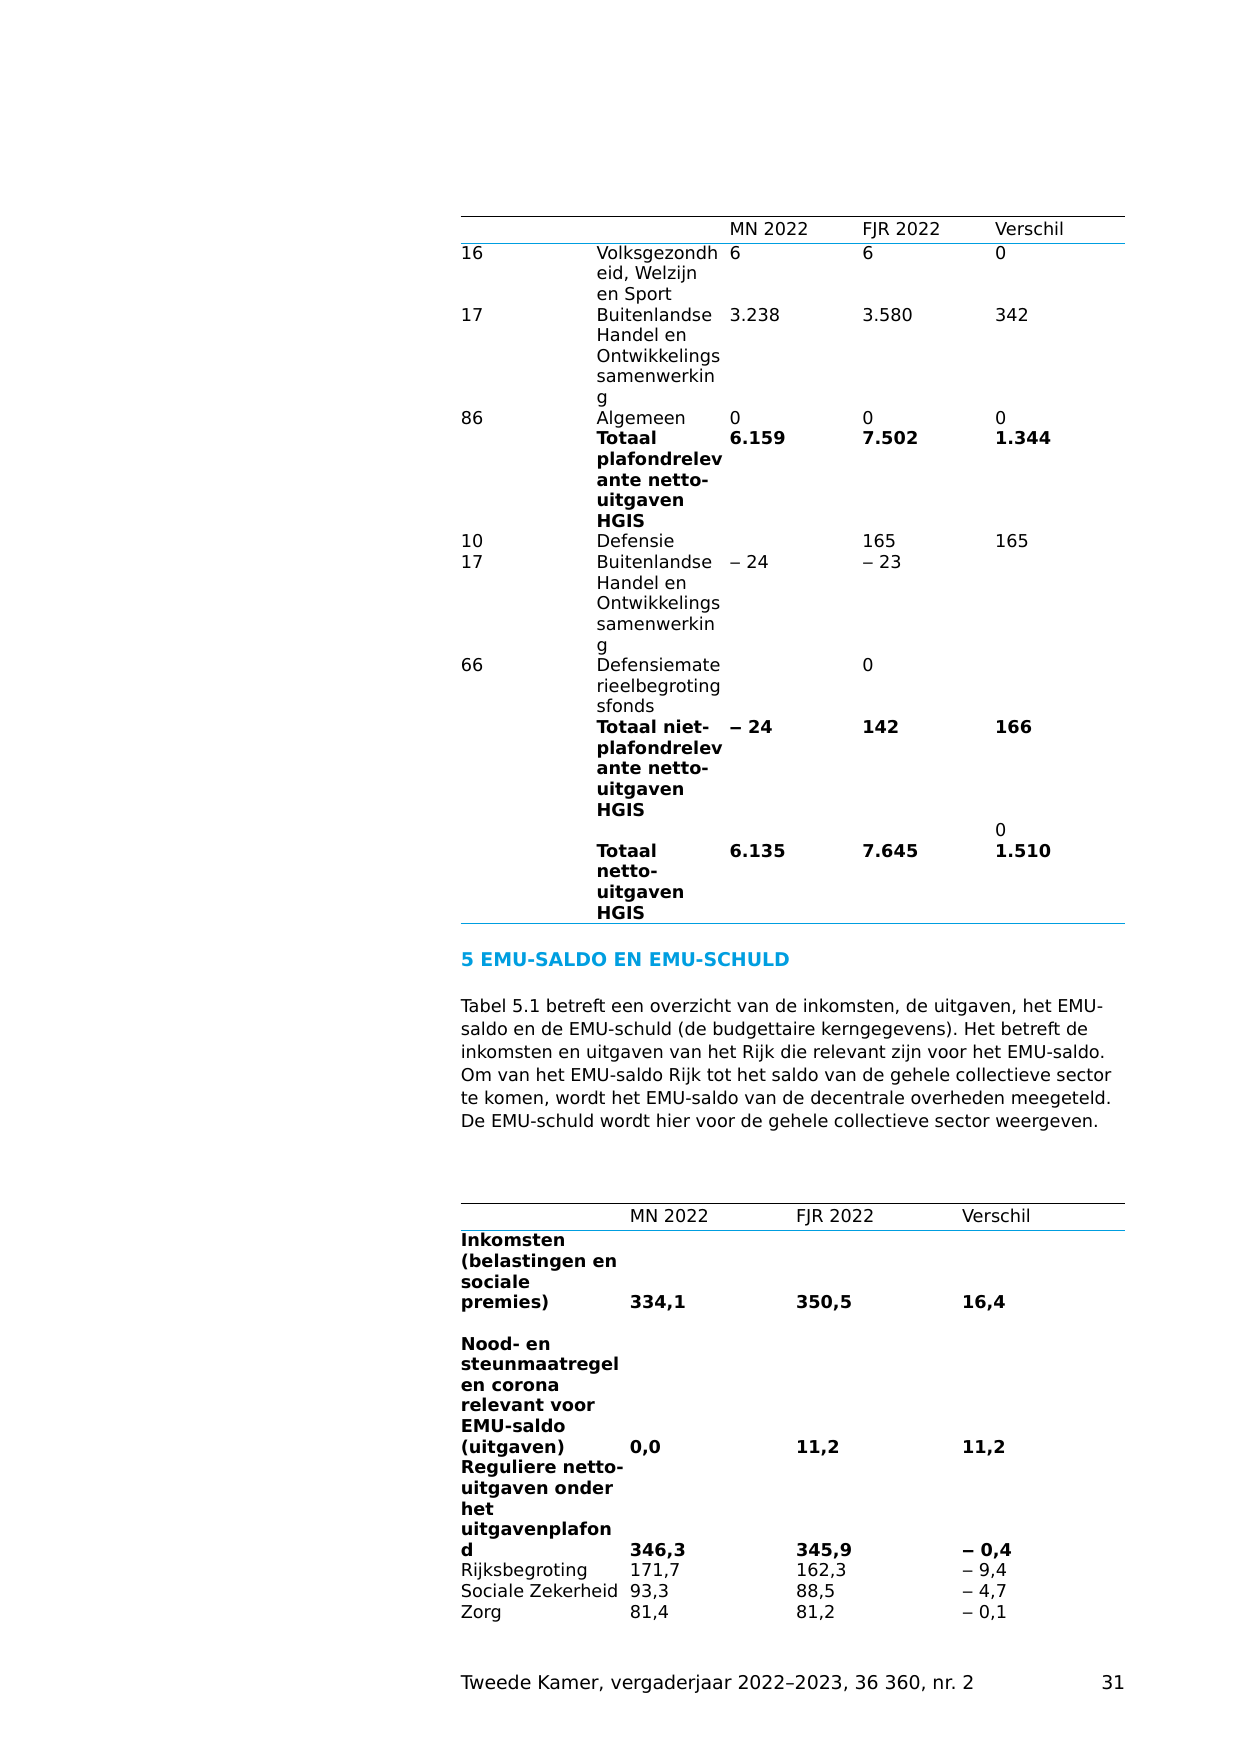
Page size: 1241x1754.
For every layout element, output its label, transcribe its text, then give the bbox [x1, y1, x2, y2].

table_cell 11,2 [793, 1334, 959, 1457]
table_cell Buitenlandse Handel en Ontwikkelingssamenwerking [594, 552, 726, 655]
table_cell [461, 1313, 627, 1333]
table_cell Verschil [992, 217, 1125, 243]
table_cell 0 [992, 820, 1125, 841]
table_cell [594, 820, 726, 841]
table_cell 166 [992, 717, 1125, 820]
table_cell 1.344 [992, 428, 1125, 531]
table_cell MN 2022 [726, 217, 859, 243]
table_cell 93,3 [627, 1581, 793, 1602]
table_cell [627, 1313, 793, 1333]
table_cell Algemeen [594, 408, 726, 428]
title 5 EMU-Saldo en EMU-schuld [461, 949, 1125, 971]
table_cell Totaal netto-uitgaven HGIS [594, 841, 726, 923]
table_cell 7.502 [859, 428, 992, 531]
table_cell 6 [859, 244, 992, 304]
table_cell Defensiematerieelbegrotingsfonds [594, 655, 726, 717]
table_cell 334,1 [627, 1231, 793, 1313]
text Tabel 5.1 betreft een overzicht van de inkomsten, de uitgaven, het EMU-saldo en de EMU-schuld (de budgettaire kerngegevens). Het betreft de inkomsten en uitgaven van het Rijk die relevant zijn voor het EMU-saldo. Om van het EMU-saldo Rijk tot het saldo van de gehele collectieve sector te komen, wordt het EMU-saldo van de decentrale overheden meegeteld. De EMU-schuld wordt hier voor de gehele collectieve sector weergeven. [461, 994, 1125, 1132]
table_cell [461, 841, 593, 923]
table_cell FJR 2022 [859, 217, 992, 243]
table_cell 17 [461, 552, 593, 655]
table_cell Inkomsten (belastingen en sociale premies) [461, 1231, 627, 1313]
table_cell 342 [992, 305, 1125, 408]
table_cell Totaal niet-plafondrelevante netto-uitgaven HGIS [594, 717, 726, 820]
table_cell [726, 820, 859, 841]
table_cell 162,3 [793, 1560, 959, 1581]
table_cell Zorg [461, 1602, 627, 1622]
table_cell 7.645 [859, 841, 992, 923]
table_cell Nood- en steunmaatregelen corona relevant voor EMU-saldo (uitgaven) [461, 1334, 627, 1457]
table_cell ‒ 23 [859, 552, 992, 655]
table_cell [461, 217, 593, 243]
table_cell ‒ 9,4 [959, 1560, 1125, 1581]
table_cell 0,0 [627, 1334, 793, 1457]
table_cell Sociale Zekerheid [461, 1581, 627, 1602]
table_cell 17 [461, 305, 593, 408]
table_cell 171,7 [627, 1560, 793, 1581]
table_cell 6.159 [726, 428, 859, 531]
table_cell [992, 552, 1125, 655]
table_cell 88,5 [793, 1581, 959, 1602]
table_cell 1.510 [992, 841, 1125, 923]
table_cell [461, 820, 593, 841]
table_cell ‒ 0,4 [959, 1457, 1125, 1560]
table_cell Reguliere netto-uitgaven onder het uitgavenplafond [461, 1457, 627, 1560]
table_cell 81,4 [627, 1602, 793, 1622]
table_cell [959, 1313, 1125, 1333]
table_cell 6.135 [726, 841, 859, 923]
table_cell 81,2 [793, 1602, 959, 1622]
table_cell 0 [859, 655, 992, 717]
table_header Tabel 4.10 Netto HGIS-uitgaven begrotingen (in miljoenen euro) [461, 191, 1125, 216]
table_cell ‒ 24 [726, 552, 859, 655]
table_cell Defensie [594, 531, 726, 552]
table_cell ‒ 24 [726, 717, 859, 820]
table_cell 0 [726, 408, 859, 428]
table_cell [726, 531, 859, 552]
table_cell 16,4 [959, 1231, 1125, 1313]
table_cell 345,9 [793, 1457, 959, 1560]
table_cell [793, 1313, 959, 1333]
table_cell [461, 1204, 627, 1230]
table_cell MN 2022 [627, 1204, 793, 1230]
table_cell [594, 217, 726, 243]
table_cell Totaal plafondrelevante netto-uitgaven HGIS [594, 428, 726, 531]
table_cell 165 [992, 531, 1125, 552]
table_cell Volksgezondheid, Welzijn en Sport [594, 244, 726, 304]
table_cell [859, 820, 992, 841]
table_cell 10 [461, 531, 593, 552]
table_cell 86 [461, 408, 593, 428]
table_cell [461, 428, 593, 531]
table_cell 6 [726, 244, 859, 304]
table_cell 11,2 [959, 1334, 1125, 1457]
table_cell 16 [461, 244, 593, 304]
table_cell 165 [859, 531, 992, 552]
table_cell ‒ 4,7 [959, 1581, 1125, 1602]
table_cell [726, 655, 859, 717]
table_cell 66 [461, 655, 593, 717]
table_cell 3.238 [726, 305, 859, 408]
table_cell Verschil [959, 1204, 1125, 1230]
table_cell 142 [859, 717, 992, 820]
table_cell FJR 2022 [793, 1204, 959, 1230]
table_cell 0 [859, 408, 992, 428]
table_cell Rijksbegroting [461, 1560, 627, 1581]
table_cell ‒ 0,1 [959, 1602, 1125, 1622]
table_cell 0 [992, 244, 1125, 304]
table_cell 350,5 [793, 1231, 959, 1313]
table_header Tabel 5.1 Budgettaire kerngegevens (in miljarden euro, tenzij anders aangegeven) [461, 1155, 1125, 1203]
table_cell [992, 655, 1125, 717]
table_cell [461, 717, 593, 820]
table_cell 0 [992, 408, 1125, 428]
table_cell 3.580 [859, 305, 992, 408]
table_cell Buitenlandse Handel en Ontwikkelingssamenwerking [594, 305, 726, 408]
table_cell 346,3 [627, 1457, 793, 1560]
